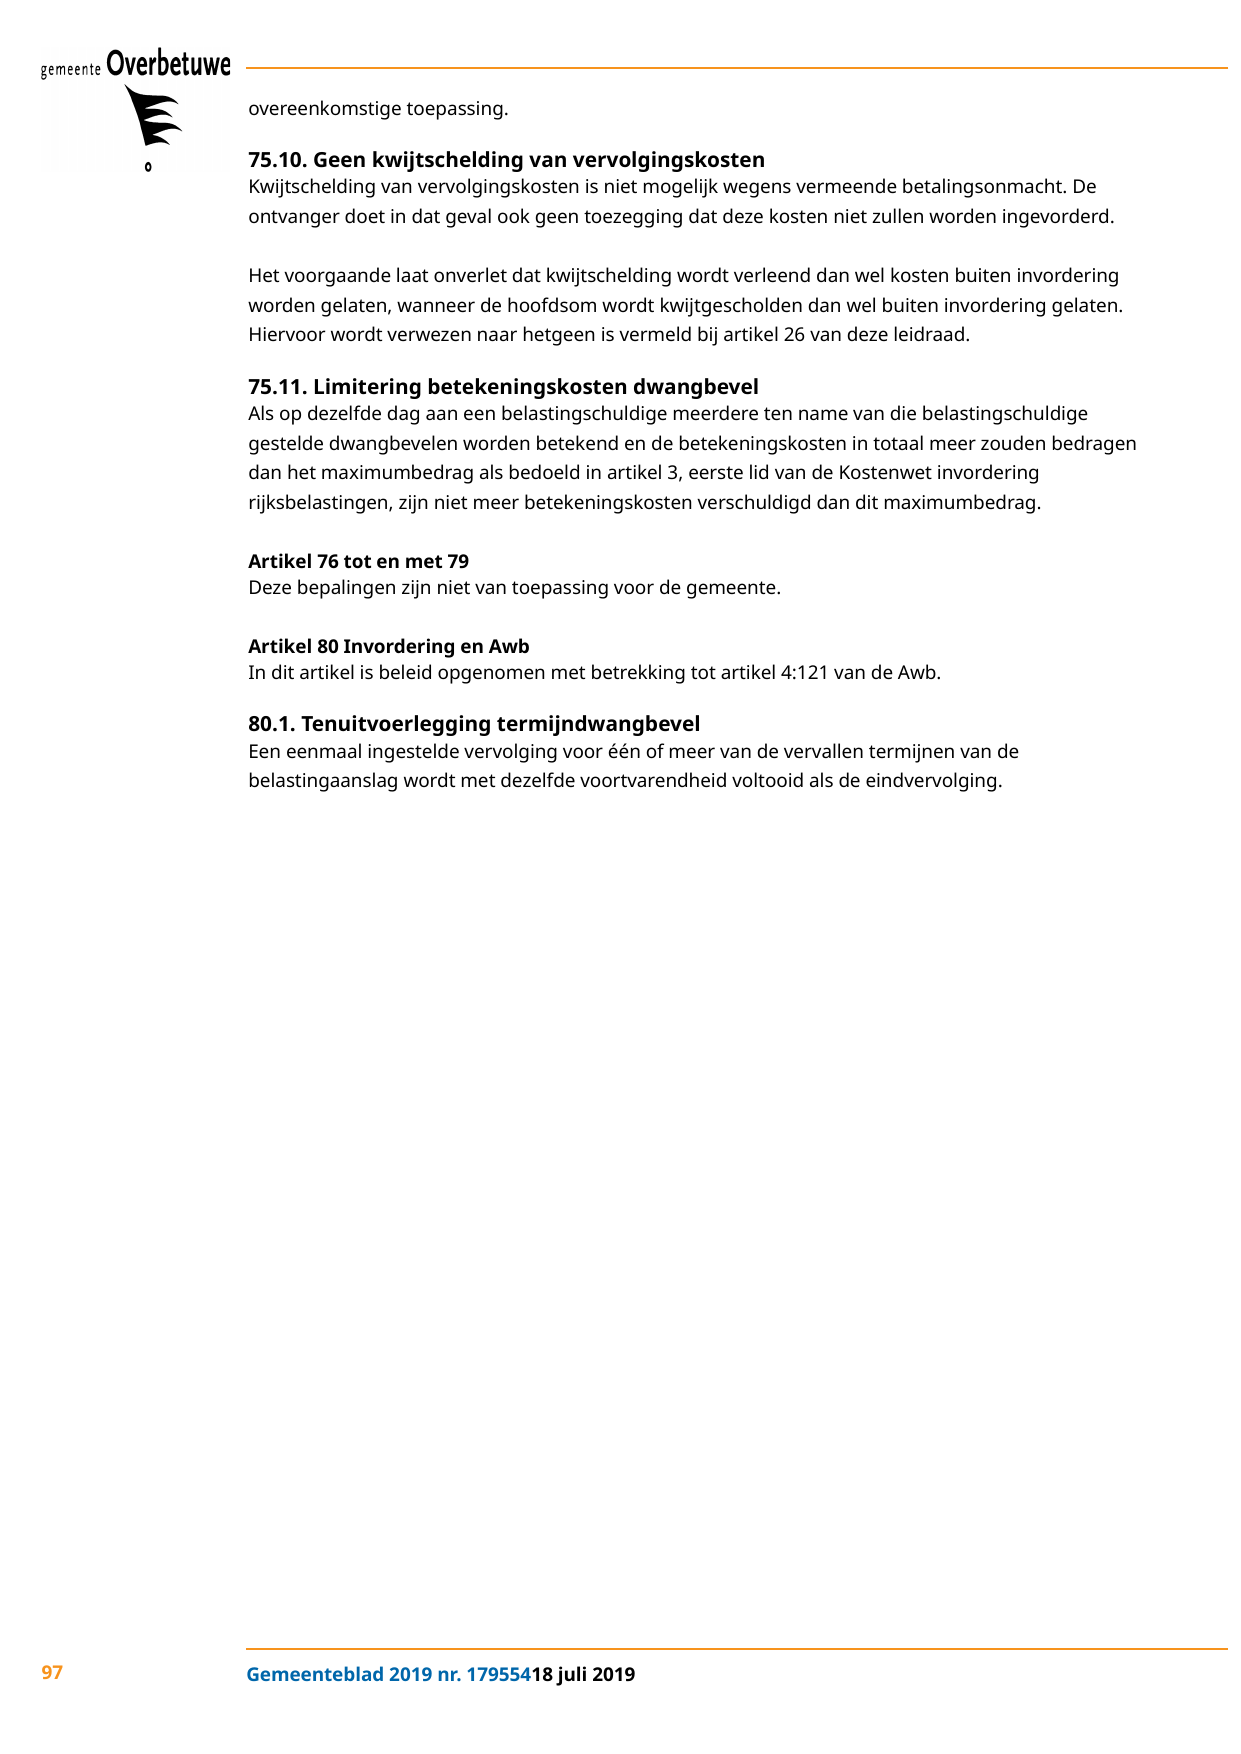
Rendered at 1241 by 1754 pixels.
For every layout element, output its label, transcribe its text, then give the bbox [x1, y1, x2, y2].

picture [41, 47, 231, 172]
text Kwijtschelding van vervolgingskosten is niet mogelijk wegens vermeende betalingsonmacht. De ontvanger doet in dat geval ook geen toezegging dat deze kosten niet zullen worden ingevorderd. [248, 174, 1152, 229]
text Als op dezelfde dag aan een belastingschuldige meerdere ten name van die belastingschuldige gestelde dwangbevelen worden betekend en de betekeningskosten in totaal meer zouden bedragen dan het maximumbedrag als bedoeld in artikel 3, eerste lid van de Kostenwet invordering rijksbelastingen, zijn niet meer betekeningskosten verschuldigd dan dit maximumbedrag. [248, 400, 1152, 515]
text Het voorgaande laat onverlet dat kwijtschelding wordt verleend dan wel kosten buiten invordering worden gelaten, wanneer de hoofdsom wordt kwijtgescholden dan wel buiten invordering gelaten. Hiervoor wordt verwezen naar hetgeen is vermeld bij artikel 26 van deze leidraad. [248, 262, 1152, 347]
text 75.11. Limitering betekeningskosten dwangbevel [248, 372, 1152, 400]
text 75.10. Geen kwijtschelding van vervolgingskosten [248, 145, 1152, 174]
text Een eenmaal ingestelde vervolging voor één of meer van de vervallen termijnen van de belastingaanslag wordt met dezelfde voortvarendheid voltooid als de eindvervolging. [248, 738, 1152, 793]
text Deze bepalingen zijn niet van toepassing voor de gemeente. [248, 574, 1152, 600]
text overeenkomstige toepassing. [248, 95, 1152, 121]
text Artikel 80 Invordering en Awb [248, 633, 1152, 659]
text In dit artikel is beleid opgenomen met betrekking tot artikel 4:121 van de Awb. [248, 659, 1152, 685]
text Artikel 76 tot en met 79 [248, 548, 1152, 574]
text 80.1. Tenuitvoerlegging termijndwangbevel [248, 709, 1152, 738]
